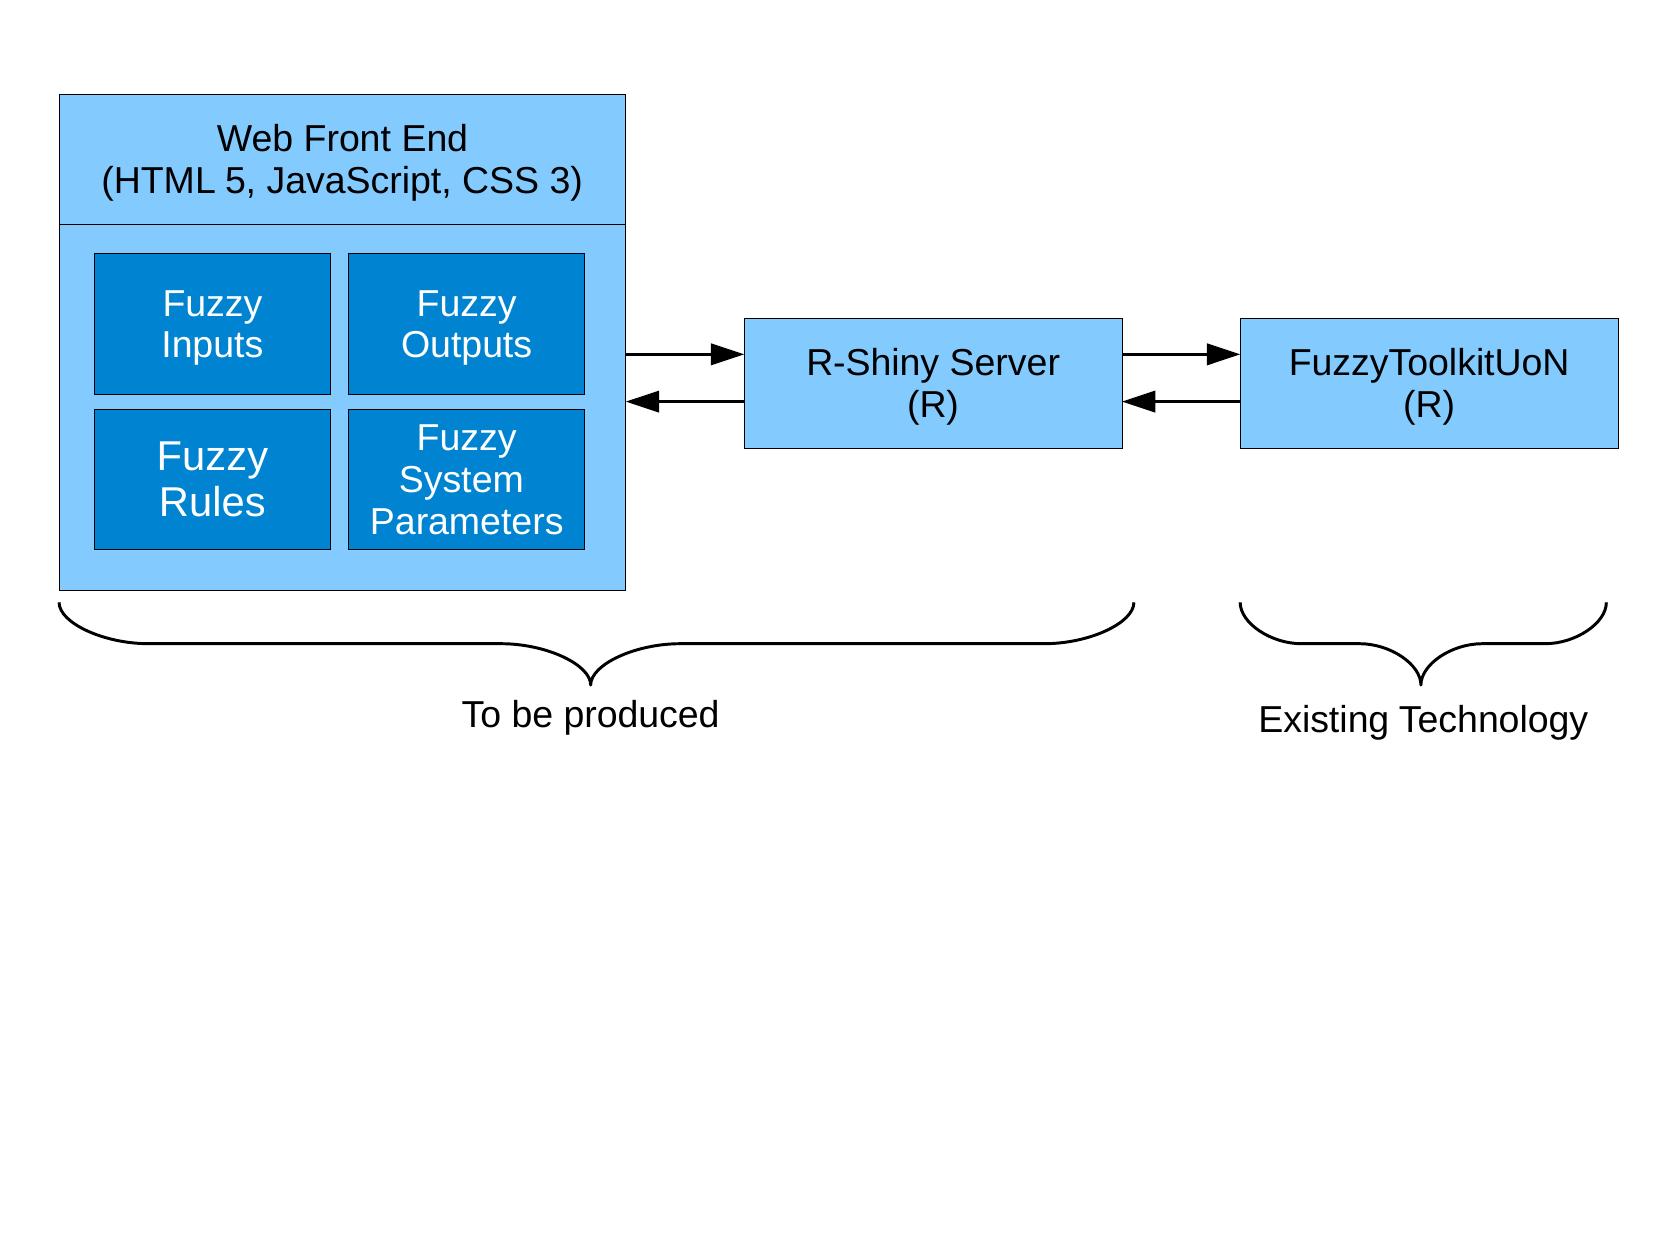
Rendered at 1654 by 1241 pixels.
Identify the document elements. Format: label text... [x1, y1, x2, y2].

text_box Fuzzy Rules [94, 409, 331, 550]
text_box Fuzzy System Parameters [348, 409, 585, 550]
text_box Existing Technology [1240, 690, 1607, 790]
text_box [59, 225, 626, 591]
text_box To be produced [407, 686, 774, 786]
text_box R-Shiny Server (R) [744, 318, 1123, 449]
text_box FuzzyToolkitUoN (R) [1240, 318, 1619, 449]
text_box Web Front End (HTML 5, JavaScript, CSS 3) [59, 94, 626, 225]
text_box Fuzzy Outputs [348, 253, 585, 395]
text_box Fuzzy Inputs [94, 253, 331, 395]
